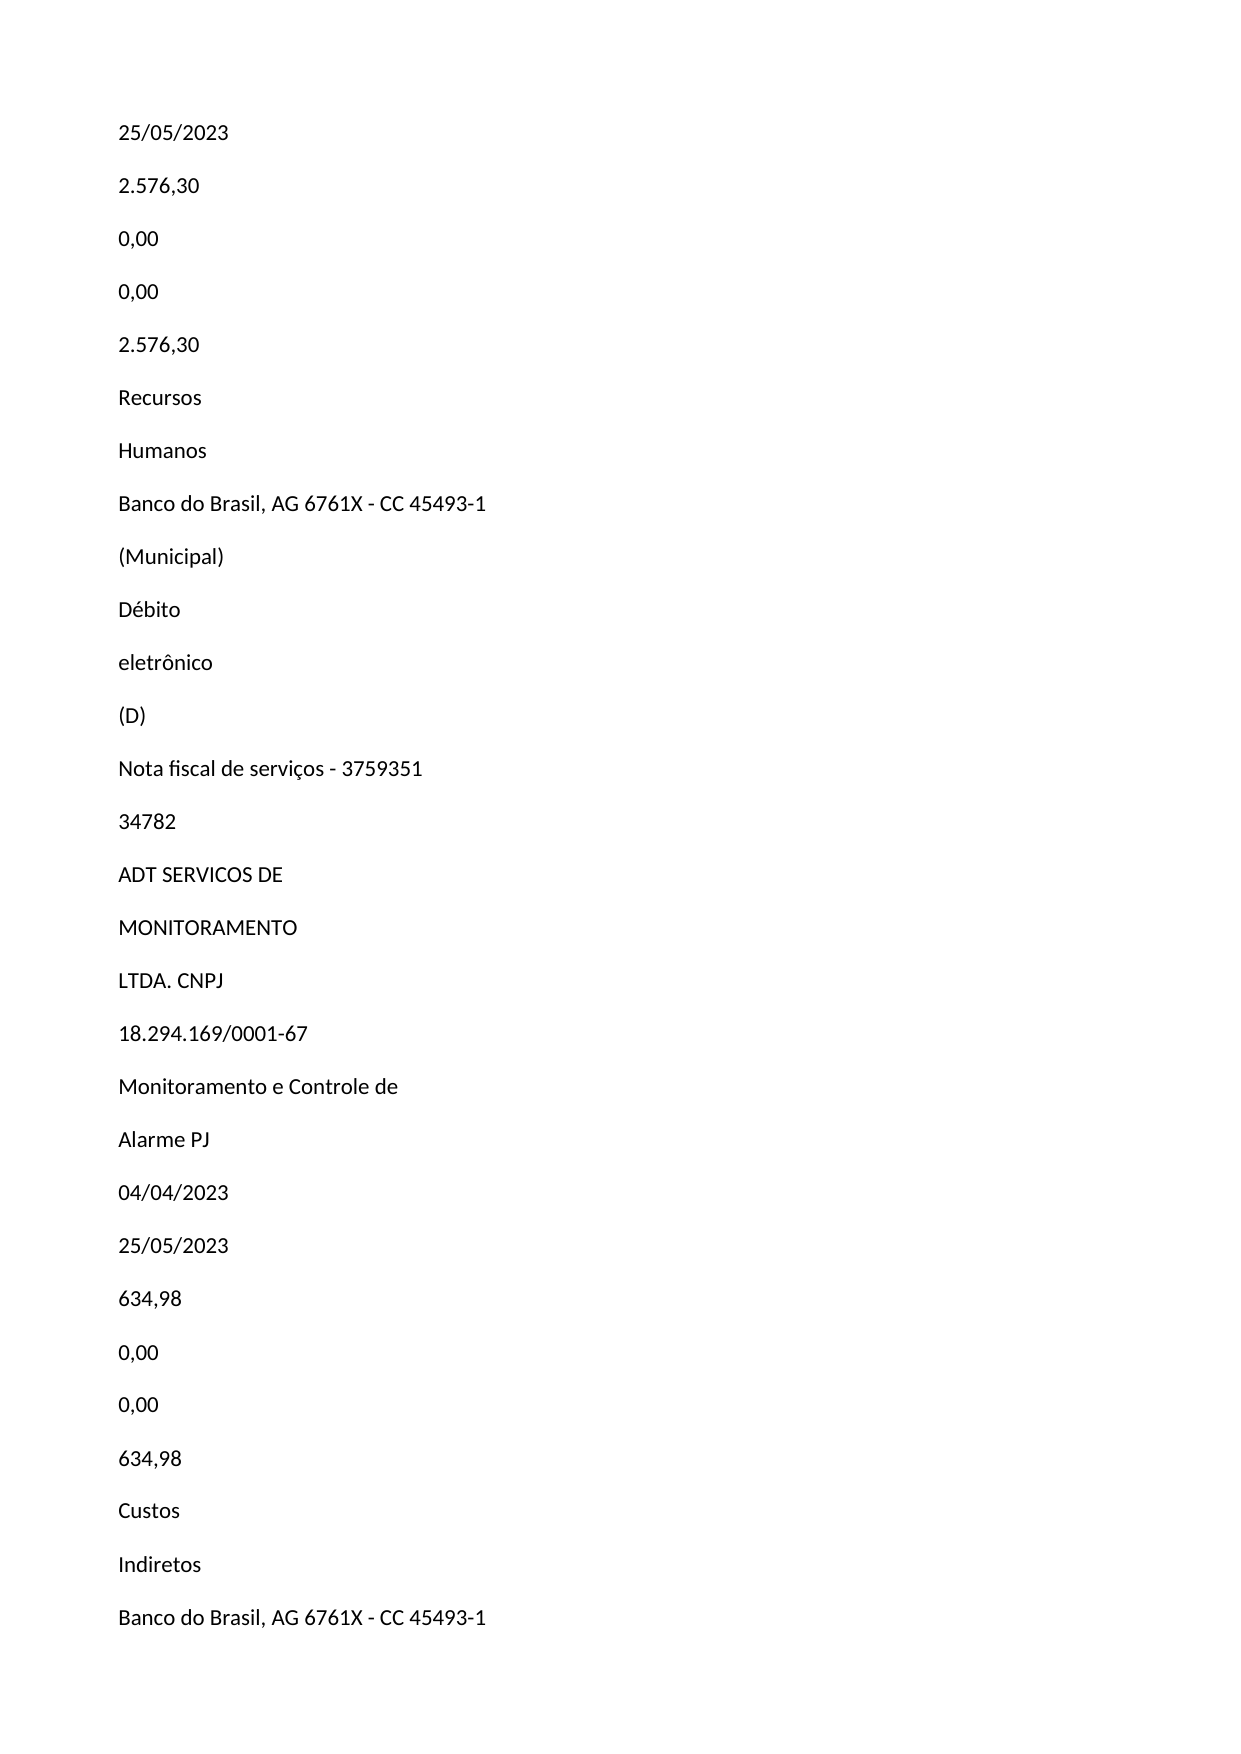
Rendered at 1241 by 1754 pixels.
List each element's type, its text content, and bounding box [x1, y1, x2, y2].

text 04/04/2023 [118, 1178, 1122, 1207]
text Humanos [118, 436, 1122, 464]
text 634,98 [118, 1284, 1122, 1313]
text Banco do Brasil, AG 6761X - CC 45493-1 [118, 489, 1122, 517]
text 0,00 [118, 277, 1122, 305]
text Monitoramento e Controle de [118, 1072, 1122, 1101]
text eletrônico [118, 648, 1122, 676]
text Nota fiscal de serviços - 3759351 [118, 754, 1122, 782]
text Recursos [118, 383, 1122, 411]
text ADT SERVICOS DE [118, 860, 1122, 888]
text 2.576,30 [118, 171, 1122, 199]
text (D) [118, 701, 1122, 729]
text LTDA. CNPJ [118, 966, 1122, 994]
text 0,00 [118, 224, 1122, 252]
text Banco do Brasil, AG 6761X - CC 45493-1 [118, 1603, 1122, 1631]
text 25/05/2023 [118, 118, 1122, 146]
text 0,00 [118, 1338, 1122, 1366]
text (Municipal) [118, 542, 1122, 570]
text Indiretos [118, 1550, 1122, 1578]
text Custos [118, 1497, 1122, 1525]
text 2.576,30 [118, 330, 1122, 358]
text 634,98 [118, 1444, 1122, 1472]
text 34782 [118, 807, 1122, 835]
text MONITORAMENTO [118, 913, 1122, 941]
text 0,00 [118, 1391, 1122, 1419]
text 25/05/2023 [118, 1232, 1122, 1259]
text Débito [118, 595, 1122, 623]
text 18.294.169/0001-67 [118, 1019, 1122, 1047]
text Alarme PJ [118, 1126, 1122, 1153]
